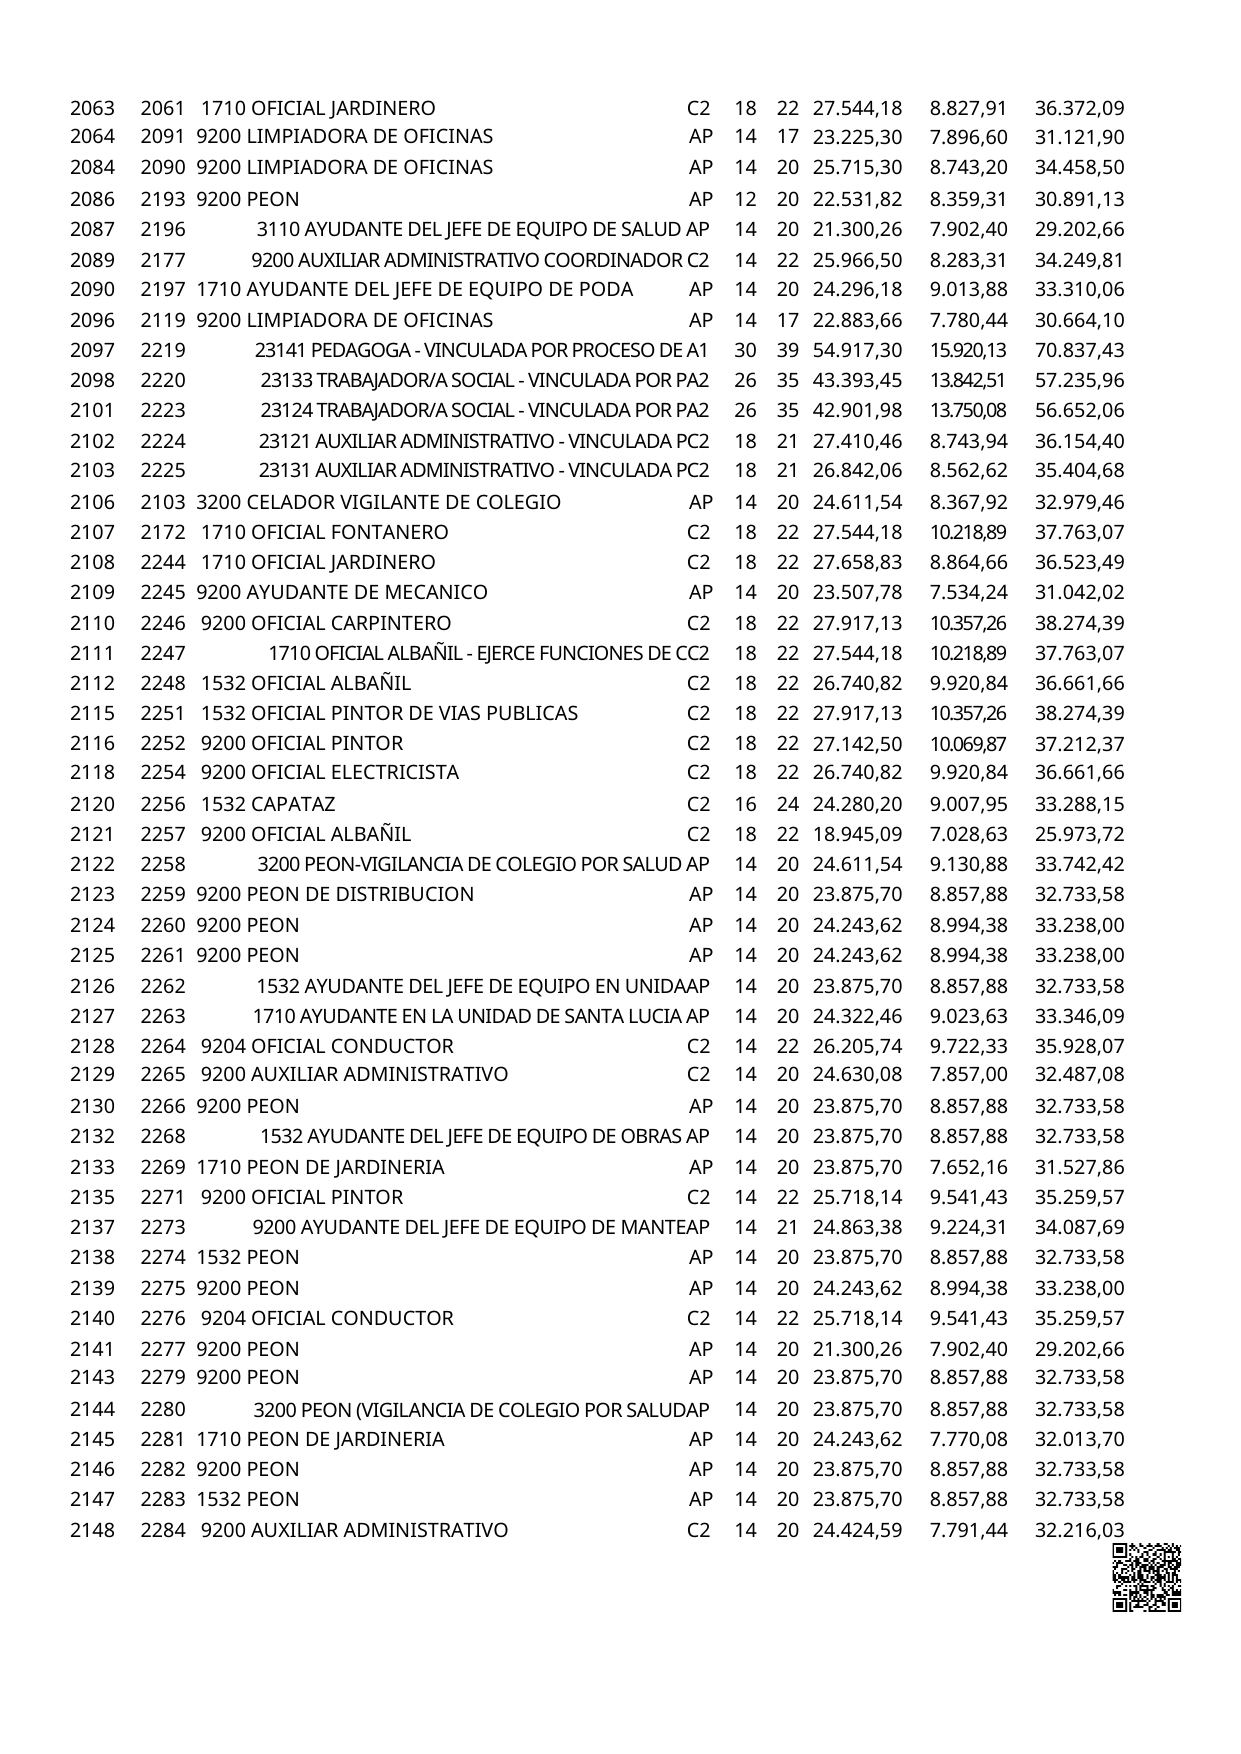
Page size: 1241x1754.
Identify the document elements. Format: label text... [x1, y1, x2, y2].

table_cell 2274 [130, 1243, 196, 1273]
table_cell 10.218,89 [917, 638, 1029, 668]
table_cell 20 [769, 910, 807, 941]
table_cell 9204 OFICIAL CONDUCTOR C2 [196, 1031, 722, 1062]
table_cell 9200 LIMPIADORA DE OFICINAS AP [196, 306, 722, 336]
table_cell 23133 TRABAJADOR/A SOCIAL - VINCULADA POR PA2 [196, 366, 722, 396]
table_cell 22.883,66 [807, 306, 917, 336]
table_cell 14 [723, 1152, 768, 1183]
table_cell 20 [769, 1062, 807, 1092]
table_cell 33.238,00 [1029, 941, 1137, 971]
table_cell 27.544,18 [807, 638, 917, 668]
table_cell 14 [723, 487, 768, 517]
table_cell 2106 [55, 487, 130, 517]
table_cell 24.611,54 [807, 487, 917, 517]
table_cell 37.763,07 [1029, 638, 1137, 668]
table_cell 20 [769, 850, 807, 880]
table_cell 22 [769, 729, 807, 759]
table_cell 20 [769, 971, 807, 1001]
table_cell 14 [723, 1122, 768, 1152]
table_cell 7.028,63 [917, 820, 1029, 850]
table_cell 18 [723, 608, 768, 638]
table_cell 9.007,95 [917, 789, 1029, 820]
table_cell 2264 [130, 1031, 196, 1062]
table_cell 33.288,15 [1029, 789, 1137, 820]
table_cell 2247 [130, 638, 196, 668]
picture [1112, 1543, 1182, 1612]
table_cell 2225 [130, 457, 196, 487]
table_cell 2143 [55, 1364, 130, 1394]
table_cell 27.544,18 [807, 94, 917, 124]
table_cell 9200 AYUDANTE DEL JEFE DE EQUIPO DE MANTEAP [196, 1213, 722, 1243]
table_cell 1710 AYUDANTE DEL JEFE DE EQUIPO DE PODA AP [196, 275, 722, 306]
table_cell 23.507,78 [807, 578, 917, 608]
table_cell 14 [723, 578, 768, 608]
table_cell 9.023,63 [917, 1001, 1029, 1031]
table_cell 18 [723, 426, 768, 457]
table_cell 17 [769, 124, 807, 154]
table_cell 2252 [130, 729, 196, 759]
table_cell 2090 [130, 154, 196, 185]
table_cell 18.945,09 [807, 820, 917, 850]
table_cell 10.069,87 [917, 729, 1029, 759]
table_cell 2125 [55, 941, 130, 971]
table_cell 2147 [55, 1485, 130, 1515]
table_cell 7.857,00 [917, 1062, 1029, 1092]
table_cell 20 [769, 578, 807, 608]
table_cell 2280 [130, 1394, 196, 1425]
table_cell 35 [769, 396, 807, 426]
table_cell 7.791,44 [917, 1515, 1029, 1543]
table_cell 2258 [130, 850, 196, 880]
table_cell 23124 TRABAJADOR/A SOCIAL - VINCULADA POR PA2 [196, 396, 722, 426]
table_cell 2111 [55, 638, 130, 668]
table_cell 8.359,31 [917, 185, 1029, 215]
table_cell 9200 PEON AP [196, 1092, 722, 1122]
table_cell 14 [723, 1425, 768, 1455]
table_cell 56.652,06 [1029, 396, 1137, 426]
table_cell 25.973,72 [1029, 820, 1137, 850]
table_cell 22 [769, 638, 807, 668]
table_cell 14 [723, 941, 768, 971]
table_cell 9200 LIMPIADORA DE OFICINAS AP [196, 154, 722, 185]
table_cell 2133 [55, 1152, 130, 1183]
table_cell 2256 [130, 789, 196, 820]
table_cell 30.664,10 [1029, 306, 1137, 336]
table_cell 20 [769, 1515, 807, 1543]
table_cell 3200 PEON-VIGILANCIA DE COLEGIO POR SALUD AP [196, 850, 722, 880]
table_cell 7.902,40 [917, 215, 1029, 245]
table_cell 2177 [130, 245, 196, 275]
table_cell 2260 [130, 910, 196, 941]
table_cell 9200 AUXILIAR ADMINISTRATIVO COORDINADOR C2 [196, 245, 722, 275]
table_cell 20 [769, 1001, 807, 1031]
table_cell 2172 [130, 517, 196, 547]
table_cell 23.875,70 [807, 1394, 917, 1425]
table_cell 36.661,66 [1029, 759, 1137, 789]
table_cell 8.857,88 [917, 1092, 1029, 1122]
table_cell 35.259,57 [1029, 1304, 1137, 1334]
table_cell 7.770,08 [917, 1425, 1029, 1455]
table_cell 22 [769, 1304, 807, 1334]
table_cell 32.013,70 [1029, 1425, 1137, 1455]
table_cell 34.249,81 [1029, 245, 1137, 275]
table_cell 2283 [130, 1485, 196, 1515]
table_cell 37.212,37 [1029, 729, 1137, 759]
table_cell 20 [769, 487, 807, 517]
table_cell 2261 [130, 941, 196, 971]
table_cell 21 [769, 1213, 807, 1243]
table_cell 2271 [130, 1183, 196, 1213]
table_cell 23.875,70 [807, 1152, 917, 1183]
table_cell 9200 AYUDANTE DE MECANICO AP [196, 578, 722, 608]
table_cell 2139 [55, 1273, 130, 1304]
table_cell 22 [769, 547, 807, 578]
table_cell 14 [723, 1243, 768, 1273]
table_cell 29.202,66 [1029, 215, 1137, 245]
table_cell 23.875,70 [807, 1122, 917, 1152]
table_cell 9.013,88 [917, 275, 1029, 306]
table_cell 1710 AYUDANTE EN LA UNIDAD DE SANTA LUCIA AP [196, 1001, 722, 1031]
table_cell 2135 [55, 1183, 130, 1213]
table_cell 32.733,58 [1029, 1455, 1137, 1485]
table_cell 32.733,58 [1029, 1092, 1137, 1122]
table_cell 9200 PEON DE DISTRIBUCION AP [196, 880, 722, 910]
table_cell 14 [723, 1455, 768, 1485]
table_cell 9200 PEON AP [196, 1455, 722, 1485]
table_cell 14 [723, 1515, 768, 1543]
table_cell 22 [769, 1031, 807, 1062]
table_cell 21 [769, 426, 807, 457]
table_cell 2115 [55, 699, 130, 729]
table_cell 25.966,50 [807, 245, 917, 275]
table_cell 33.238,00 [1029, 910, 1137, 941]
table_cell 22 [769, 759, 807, 789]
table_cell 2263 [130, 1001, 196, 1031]
table_cell 22 [769, 820, 807, 850]
table_cell 23.875,70 [807, 1092, 917, 1122]
table_cell 23121 AUXILIAR ADMINISTRATIVO - VINCULADA PC2 [196, 426, 722, 457]
table_cell 14 [723, 124, 768, 154]
table_cell 9200 OFICIAL ELECTRICISTA C2 [196, 759, 722, 789]
table_cell 2107 [55, 517, 130, 547]
table_cell 32.487,08 [1029, 1062, 1137, 1092]
table_cell 3200 PEON (VIGILANCIA DE COLEGIO POR SALUDAP [196, 1394, 722, 1425]
table_cell 2141 [55, 1334, 130, 1364]
table_cell 22 [769, 699, 807, 729]
table_cell 33.310,06 [1029, 275, 1137, 306]
table_cell 1710 PEON DE JARDINERIA AP [196, 1425, 722, 1455]
table_cell 2268 [130, 1122, 196, 1152]
table_cell 18 [723, 729, 768, 759]
table_cell 2265 [130, 1062, 196, 1092]
table_cell 7.534,24 [917, 578, 1029, 608]
table_cell 20 [769, 1273, 807, 1304]
table_cell 2284 [130, 1515, 196, 1543]
table_cell 1710 OFICIAL FONTANERO C2 [196, 517, 722, 547]
table_cell 20 [769, 1364, 807, 1394]
table_cell 2246 [130, 608, 196, 638]
table_cell 8.857,88 [917, 1455, 1029, 1485]
table_cell 24.424,59 [807, 1515, 917, 1543]
table_cell 9200 LIMPIADORA DE OFICINAS AP [196, 124, 722, 154]
table_cell 2119 [130, 306, 196, 336]
table_cell 22 [769, 94, 807, 124]
table_cell 2276 [130, 1304, 196, 1334]
table_cell 32.733,58 [1029, 971, 1137, 1001]
table_cell 13.750,08 [917, 396, 1029, 426]
table_cell 8.283,31 [917, 245, 1029, 275]
table_cell 23141 PEDAGOGA - VINCULADA POR PROCESO DE A1 [196, 336, 722, 366]
table_cell 22.531,82 [807, 185, 917, 215]
table_cell 32.733,58 [1029, 880, 1137, 910]
table_cell 14 [723, 1092, 768, 1122]
table_cell 2245 [130, 578, 196, 608]
table_cell 24.243,62 [807, 1273, 917, 1304]
table_cell 2140 [55, 1304, 130, 1334]
table_cell 2223 [130, 396, 196, 426]
table_cell 14 [723, 245, 768, 275]
table_cell 14 [723, 1394, 768, 1425]
table_cell 1710 OFICIAL JARDINERO C2 [196, 547, 722, 578]
table_cell 38.274,39 [1029, 608, 1137, 638]
table_cell 2127 [55, 1001, 130, 1031]
table_cell 27.917,13 [807, 608, 917, 638]
table_cell 20 [769, 185, 807, 215]
table_cell 8.367,92 [917, 487, 1029, 517]
table_cell 8.864,66 [917, 547, 1029, 578]
table_cell 23.875,70 [807, 1455, 917, 1485]
table_cell 1710 OFICIAL ALBAÑIL - EJERCE FUNCIONES DE CC2 [196, 638, 722, 668]
table_cell 23131 AUXILIAR ADMINISTRATIVO - VINCULADA PC2 [196, 457, 722, 487]
table_cell 2266 [130, 1092, 196, 1122]
table_cell 14 [723, 1334, 768, 1364]
table_cell 1532 AYUDANTE DEL JEFE DE EQUIPO EN UNIDAAP [196, 971, 722, 1001]
table_cell 42.901,98 [807, 396, 917, 426]
table_cell 22 [769, 668, 807, 699]
table_cell 14 [723, 910, 768, 941]
table_cell 9200 OFICIAL ALBAÑIL C2 [196, 820, 722, 850]
table_cell 2279 [130, 1364, 196, 1394]
table_cell 22 [769, 1183, 807, 1213]
table_cell 26 [723, 396, 768, 426]
table_cell 37.763,07 [1029, 517, 1137, 547]
table_cell 35.404,68 [1029, 457, 1137, 487]
table_cell 9200 OFICIAL CARPINTERO C2 [196, 608, 722, 638]
table_cell 23.875,70 [807, 1485, 917, 1515]
table_cell 9.920,84 [917, 759, 1029, 789]
table_cell 32.733,58 [1029, 1394, 1137, 1425]
table_cell 33.346,09 [1029, 1001, 1137, 1031]
table_cell 23.225,30 [807, 124, 917, 154]
table_cell 9200 OFICIAL PINTOR C2 [196, 1183, 722, 1213]
table_cell 2116 [55, 729, 130, 759]
table_cell 33.238,00 [1029, 1273, 1137, 1304]
table_cell 8.857,88 [917, 1364, 1029, 1394]
table_cell 2282 [130, 1455, 196, 1485]
table_cell 12 [723, 185, 768, 215]
table_cell 18 [723, 759, 768, 789]
table_cell 20 [769, 1334, 807, 1364]
table_cell 2091 [130, 124, 196, 154]
table_cell 14 [723, 1001, 768, 1031]
table_cell 14 [723, 1273, 768, 1304]
table_cell 8.857,88 [917, 1485, 1029, 1515]
table_cell 13.842,51 [917, 366, 1029, 396]
table_cell 23.875,70 [807, 1364, 917, 1394]
table_cell 2090 [55, 275, 130, 306]
table_cell 9200 AUXILIAR ADMINISTRATIVO C2 [196, 1515, 722, 1543]
table_cell 2103 [55, 457, 130, 487]
table_cell 26 [723, 366, 768, 396]
table_cell 20 [769, 1425, 807, 1455]
table_cell 8.994,38 [917, 1273, 1029, 1304]
table_cell 27.917,13 [807, 699, 917, 729]
table_cell 10.218,89 [917, 517, 1029, 547]
table_cell 2086 [55, 185, 130, 215]
table_cell 2144 [55, 1394, 130, 1425]
table_cell 20 [769, 1122, 807, 1152]
table_cell 31.042,02 [1029, 578, 1137, 608]
table_cell 2064 [55, 124, 130, 154]
table_cell 8.562,62 [917, 457, 1029, 487]
table_cell 32.733,58 [1029, 1243, 1137, 1273]
table_cell 2196 [130, 215, 196, 245]
table_cell 2084 [55, 154, 130, 185]
table_cell 43.393,45 [807, 366, 917, 396]
table_cell 20 [769, 215, 807, 245]
table_cell 1532 PEON AP [196, 1485, 722, 1515]
table_cell 1532 PEON AP [196, 1243, 722, 1273]
table_cell 24.630,08 [807, 1062, 917, 1092]
table_cell 22 [769, 245, 807, 275]
table_cell 3110 AYUDANTE DEL JEFE DE EQUIPO DE SALUD AP [196, 215, 722, 245]
table_cell 20 [769, 1455, 807, 1485]
table_cell 9.920,84 [917, 668, 1029, 699]
table_cell 9200 PEON AP [196, 910, 722, 941]
table_cell 8.994,38 [917, 910, 1029, 941]
table_cell 2146 [55, 1455, 130, 1485]
table_cell 20 [769, 941, 807, 971]
table_cell 2262 [130, 971, 196, 1001]
table_cell 9.541,43 [917, 1183, 1029, 1213]
table_cell 7.896,60 [917, 124, 1029, 154]
table_cell 2128 [55, 1031, 130, 1062]
table_cell 25.718,14 [807, 1183, 917, 1213]
table_cell 25.715,30 [807, 154, 917, 185]
table_cell 35.259,57 [1029, 1183, 1137, 1213]
table_cell 24.611,54 [807, 850, 917, 880]
table_cell 9.130,88 [917, 850, 1029, 880]
table_cell 18 [723, 699, 768, 729]
table_cell 18 [723, 638, 768, 668]
table_cell 9200 OFICIAL PINTOR C2 [196, 729, 722, 759]
table_cell 14 [723, 880, 768, 910]
table_cell 20 [769, 1485, 807, 1515]
table_cell 2124 [55, 910, 130, 941]
table_cell 20 [769, 275, 807, 306]
table_cell 23.875,70 [807, 971, 917, 1001]
table_cell 7.652,16 [917, 1152, 1029, 1183]
table_cell 2273 [130, 1213, 196, 1243]
table_cell 18 [723, 517, 768, 547]
table_cell 2118 [55, 759, 130, 789]
table_cell 1532 AYUDANTE DEL JEFE DE EQUIPO DE OBRAS AP [196, 1122, 722, 1152]
table_cell 2220 [130, 366, 196, 396]
table_cell 22 [769, 517, 807, 547]
table_cell 24.280,20 [807, 789, 917, 820]
table_cell 2126 [55, 971, 130, 1001]
table_cell 8.857,88 [917, 971, 1029, 1001]
table_cell 9200 AUXILIAR ADMINISTRATIVO C2 [196, 1062, 722, 1092]
table_cell 23.875,70 [807, 1243, 917, 1273]
table_cell 1532 OFICIAL ALBAÑIL C2 [196, 668, 722, 699]
table_cell 2097 [55, 336, 130, 366]
table_cell 25.718,14 [807, 1304, 917, 1334]
table_cell 2089 [55, 245, 130, 275]
table_cell 3200 CELADOR VIGILANTE DE COLEGIO AP [196, 487, 722, 517]
table_cell 24.322,46 [807, 1001, 917, 1031]
table_cell 8.827,91 [917, 94, 1029, 124]
table_cell 2145 [55, 1425, 130, 1455]
table_cell 7.902,40 [917, 1334, 1029, 1364]
table_cell 9.722,33 [917, 1031, 1029, 1062]
table_cell 24.296,18 [807, 275, 917, 306]
table_cell 2137 [55, 1213, 130, 1243]
table_cell 8.743,20 [917, 154, 1029, 185]
table_cell 24.243,62 [807, 910, 917, 941]
table_cell 26.740,82 [807, 668, 917, 699]
table_cell 20 [769, 1152, 807, 1183]
table_cell 8.857,88 [917, 1394, 1029, 1425]
table_cell 20 [769, 1243, 807, 1273]
table_cell 2197 [130, 275, 196, 306]
table_cell 29.202,66 [1029, 1334, 1137, 1364]
table_cell 1710 OFICIAL JARDINERO C2 [196, 94, 722, 124]
table_cell 2110 [55, 608, 130, 638]
table_cell 1532 CAPATAZ C2 [196, 789, 722, 820]
table_cell 27.142,50 [807, 729, 917, 759]
table_cell 54.917,30 [807, 336, 917, 366]
table_cell 21.300,26 [807, 215, 917, 245]
table_cell 14 [723, 1364, 768, 1394]
table_cell 2244 [130, 547, 196, 578]
table_cell 9200 PEON AP [196, 185, 722, 215]
table_cell 24.243,62 [807, 941, 917, 971]
table_cell 30 [723, 336, 768, 366]
table_cell 10.357,26 [917, 608, 1029, 638]
table_cell 2193 [130, 185, 196, 215]
table_cell 9204 OFICIAL CONDUCTOR C2 [196, 1304, 722, 1334]
table_cell 14 [723, 1485, 768, 1515]
table_cell 32.733,58 [1029, 1485, 1137, 1515]
table_cell 18 [723, 457, 768, 487]
table_cell 18 [723, 668, 768, 699]
table_cell 14 [723, 1183, 768, 1213]
table_cell 26.740,82 [807, 759, 917, 789]
table_cell 14 [723, 154, 768, 185]
table_cell 9.224,31 [917, 1213, 1029, 1243]
table_cell 31.121,90 [1029, 124, 1137, 154]
table_cell 8.994,38 [917, 941, 1029, 971]
table_cell 57.235,96 [1029, 366, 1137, 396]
table_cell 15.920,13 [917, 336, 1029, 366]
table_cell 1710 PEON DE JARDINERIA AP [196, 1152, 722, 1183]
table_cell 17 [769, 306, 807, 336]
table_cell 2281 [130, 1425, 196, 1455]
table_cell 2248 [130, 668, 196, 699]
table_cell 32.733,58 [1029, 1364, 1137, 1394]
table_cell 14 [723, 306, 768, 336]
table_cell 2096 [55, 306, 130, 336]
table_cell 1532 OFICIAL PINTOR DE VIAS PUBLICAS C2 [196, 699, 722, 729]
table_cell 18 [723, 820, 768, 850]
table_cell 26.842,06 [807, 457, 917, 487]
table_cell 36.661,66 [1029, 668, 1137, 699]
table_cell 27.410,46 [807, 426, 917, 457]
table_cell 22 [769, 608, 807, 638]
table_cell 2138 [55, 1243, 130, 1273]
table_cell 2254 [130, 759, 196, 789]
table_cell 9200 PEON AP [196, 1273, 722, 1304]
table_cell 8.743,94 [917, 426, 1029, 457]
table_cell 9.541,43 [917, 1304, 1029, 1334]
table_cell 9200 PEON AP [196, 941, 722, 971]
table_cell 2132 [55, 1122, 130, 1152]
table_cell 32.733,58 [1029, 1122, 1137, 1152]
table_cell 2129 [55, 1062, 130, 1092]
table_cell 2063 [55, 94, 130, 124]
table_cell 20 [769, 1092, 807, 1122]
table_cell 2101 [55, 396, 130, 426]
table_cell 2122 [55, 850, 130, 880]
table_cell 21.300,26 [807, 1334, 917, 1364]
table_cell 27.544,18 [807, 517, 917, 547]
table_cell 34.087,69 [1029, 1213, 1137, 1243]
table_cell 2224 [130, 426, 196, 457]
table_cell 14 [723, 1304, 768, 1334]
table_cell 32.979,46 [1029, 487, 1137, 517]
table_cell 8.857,88 [917, 1243, 1029, 1273]
table_cell 18 [723, 547, 768, 578]
table_cell 20 [769, 1394, 807, 1425]
table_cell 2098 [55, 366, 130, 396]
table_cell 2109 [55, 578, 130, 608]
table_cell 14 [723, 971, 768, 1001]
table_cell 2219 [130, 336, 196, 366]
table_cell 2275 [130, 1273, 196, 1304]
table_cell 36.523,49 [1029, 547, 1137, 578]
table_cell 35 [769, 366, 807, 396]
table_cell 8.857,88 [917, 1122, 1029, 1152]
table_cell 31.527,86 [1029, 1152, 1137, 1183]
table_cell 24.863,38 [807, 1213, 917, 1243]
table_cell 14 [723, 1062, 768, 1092]
table_cell 9200 PEON AP [196, 1334, 722, 1364]
table_cell 36.372,09 [1029, 94, 1137, 124]
table_cell 8.857,88 [917, 880, 1029, 910]
table_cell 23.875,70 [807, 880, 917, 910]
table_cell 26.205,74 [807, 1031, 917, 1062]
table_cell 2112 [55, 668, 130, 699]
table_cell 2277 [130, 1334, 196, 1364]
table_cell 24.243,62 [807, 1425, 917, 1455]
table_cell 32.216,03 [1029, 1515, 1137, 1543]
table_cell 2123 [55, 880, 130, 910]
table_cell 2120 [55, 789, 130, 820]
table_cell 35.928,07 [1029, 1031, 1137, 1062]
table_cell 18 [723, 94, 768, 124]
table_cell 14 [723, 1213, 768, 1243]
table_cell 2108 [55, 547, 130, 578]
table_cell 2251 [130, 699, 196, 729]
table_cell 24 [769, 789, 807, 820]
table_cell 2269 [130, 1152, 196, 1183]
table_cell 27.658,83 [807, 547, 917, 578]
table_cell 30.891,13 [1029, 185, 1137, 215]
table_cell 34.458,50 [1029, 154, 1137, 185]
table_cell 70.837,43 [1029, 336, 1137, 366]
table_cell 9200 PEON AP [196, 1364, 722, 1394]
table_cell 2121 [55, 820, 130, 850]
table_cell 20 [769, 880, 807, 910]
table_cell 2103 [130, 487, 196, 517]
table_cell 33.742,42 [1029, 850, 1137, 880]
table_cell 14 [723, 1031, 768, 1062]
table_cell 10.357,26 [917, 699, 1029, 729]
table_cell 2148 [55, 1515, 130, 1543]
table_cell 2259 [130, 880, 196, 910]
table_cell 16 [723, 789, 768, 820]
table_cell 7.780,44 [917, 306, 1029, 336]
table_cell 20 [769, 154, 807, 185]
table_cell 38.274,39 [1029, 699, 1137, 729]
table_cell 21 [769, 457, 807, 487]
table_cell 2102 [55, 426, 130, 457]
table_cell 2257 [130, 820, 196, 850]
table_cell 2087 [55, 215, 130, 245]
table_cell 39 [769, 336, 807, 366]
table_cell 14 [723, 215, 768, 245]
table_cell 14 [723, 275, 768, 306]
table_cell 2061 [130, 94, 196, 124]
table_cell 14 [723, 850, 768, 880]
table_cell 2130 [55, 1092, 130, 1122]
table_cell 36.154,40 [1029, 426, 1137, 457]
